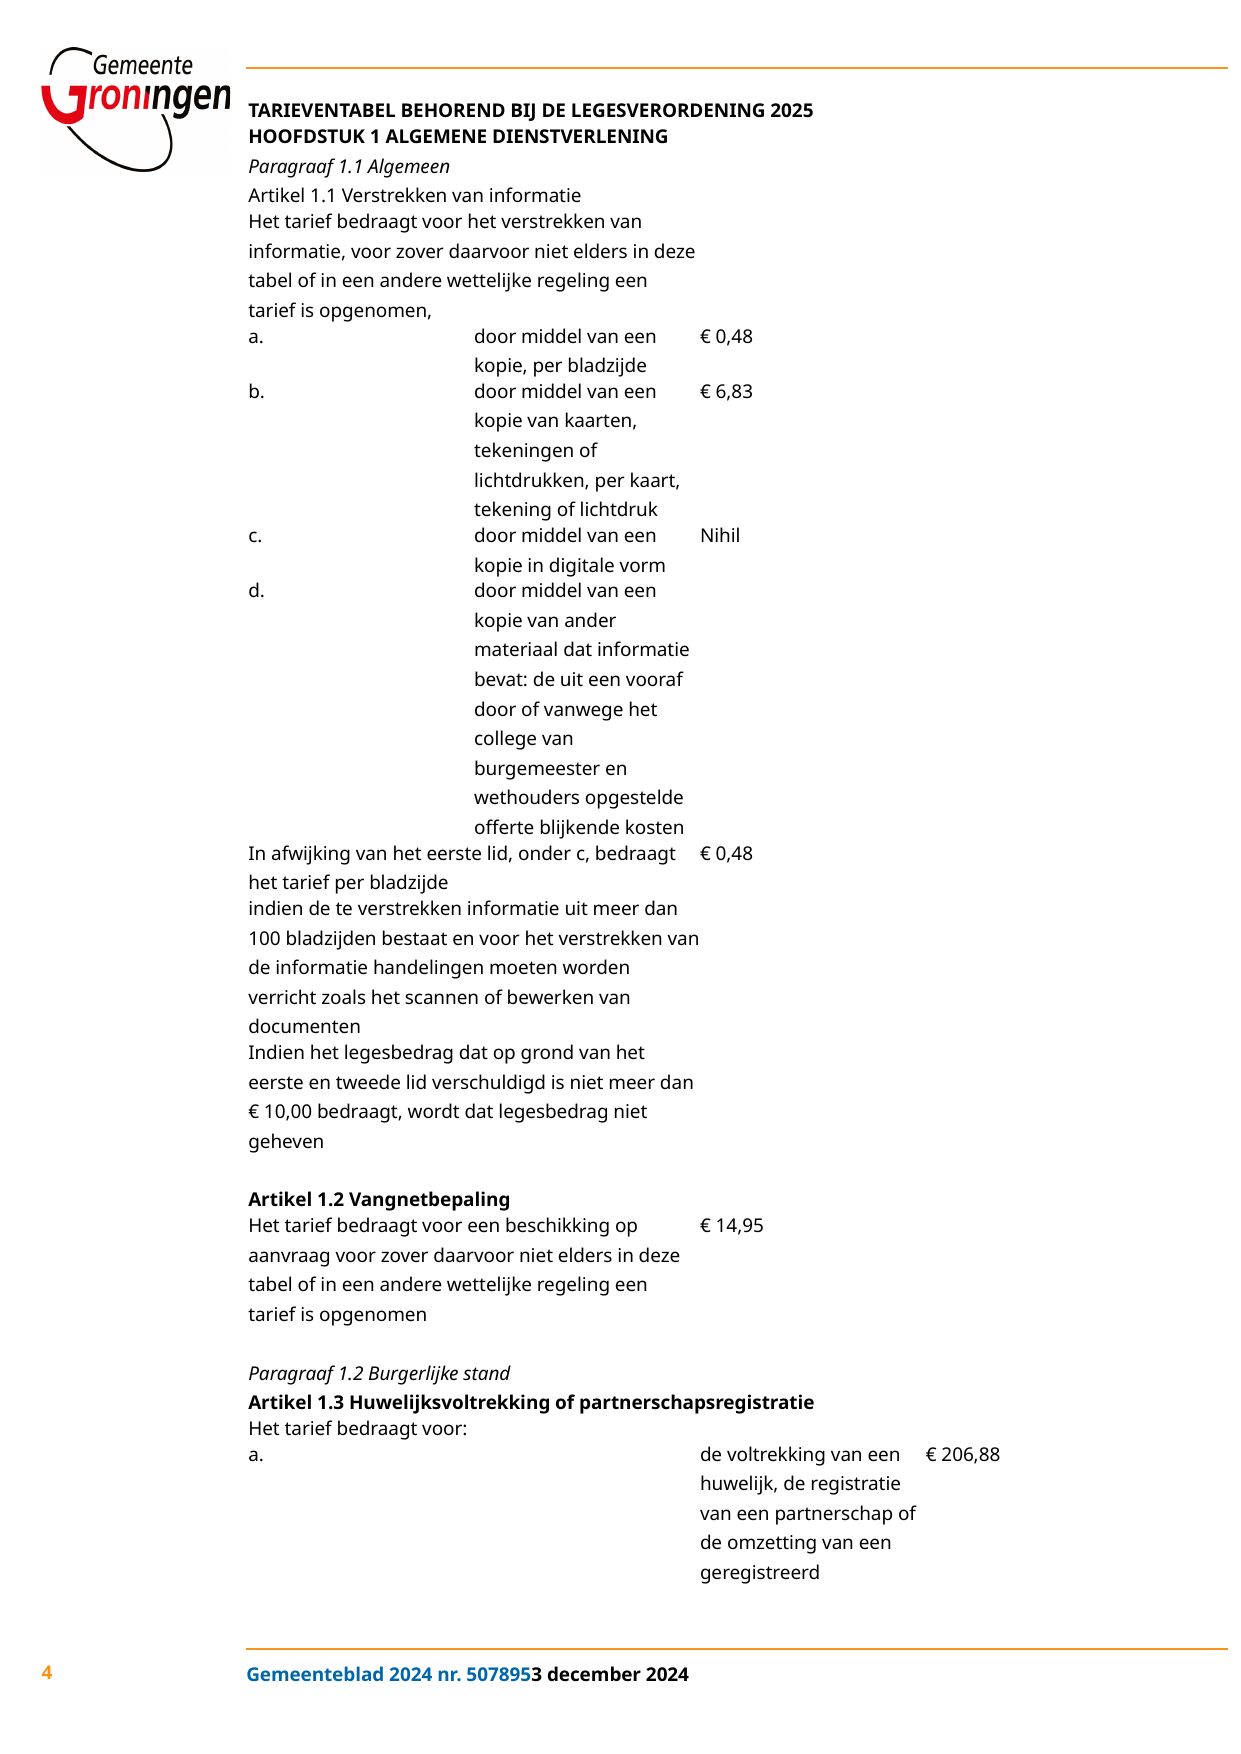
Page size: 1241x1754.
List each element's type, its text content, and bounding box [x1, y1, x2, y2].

table_cell a. [248, 323, 474, 378]
table_cell indien de te verstrekken informatie uit meer dan 100 bladzijden bestaat en voor het verstrekken van de informatie handelingen moeten worden verricht zoals het scannen of bewerken van documenten [248, 895, 700, 1039]
text TARIEVENTABEL BEHOREND BIJ DE LEGESVERORDENING 2025 [248, 95, 1152, 123]
table_cell door middel van een kopie van kaarten, tekeningen of lichtdrukken, per kaart, tekening of lichtdruk [474, 378, 700, 522]
text HOOFDSTUK 1 ALGEMENE DIENSTVERLENING [248, 123, 1152, 149]
table_cell Nihil [700, 522, 926, 577]
table_cell € 206,88 [926, 1441, 1152, 1585]
table_header Artikel 1.3 Huwelijksvoltrekking of partnerschapsregistratie [248, 1389, 1152, 1415]
table_cell door middel van een kopie, per bladzijde [474, 323, 700, 378]
table_cell c. [248, 522, 474, 577]
table_cell Het tarief bedraagt voor een beschikking op aanvraag voor zover daarvoor niet elders in deze tabel of in een andere wettelijke regeling een tarief is opgenomen [248, 1213, 700, 1327]
table_cell [700, 208, 926, 323]
table_cell [700, 1039, 926, 1154]
picture [41, 47, 231, 172]
table_cell door middel van een kopie in digitale vorm [474, 522, 700, 577]
table_header [700, 1187, 1152, 1212]
table_cell [700, 895, 926, 1039]
text Paragraaf 1.2 Burgerlijke stand [248, 1360, 1152, 1385]
table_cell [474, 1441, 700, 1585]
table_cell d. [248, 578, 474, 840]
table_cell € 0,48 [700, 323, 926, 378]
table_header Artikel 1.2 Vangnetbepaling [248, 1187, 700, 1212]
table_cell Het tarief bedraagt voor: [248, 1415, 1152, 1441]
text Paragraaf 1.1 Algemeen [248, 153, 1152, 179]
table_cell b. [248, 378, 474, 522]
table_cell € 0,48 [700, 840, 926, 895]
table_cell € 6,83 [700, 378, 926, 522]
table_cell door middel van een kopie van ander materiaal dat informatie bevat: de uit een vooraf door of vanwege het college van burgemeester en wethouders opgestelde offerte blijkende kosten [474, 578, 700, 840]
table_cell a. [248, 1441, 474, 1585]
table_cell In afwijking van het eerste lid, onder c, bedraagt het tarief per bladzijde [248, 840, 700, 895]
table_cell [700, 578, 926, 840]
table_cell Indien het legesbedrag dat op grond van het eerste en tweede lid verschuldigd is niet meer dan € 10,00 bedraagt, wordt dat legesbedrag niet geheven [248, 1039, 700, 1154]
table_cell € 14,95 [700, 1213, 1152, 1327]
table_cell Het tarief bedraagt voor het verstrekken van informatie, voor zover daarvoor niet elders in deze tabel of in een andere wettelijke regeling een tarief is opgenomen, [248, 208, 700, 323]
table_header [700, 183, 926, 208]
table_header Artikel 1.1 Verstrekken van informatie [248, 183, 700, 208]
table_cell de voltrekking van een huwelijk, de registratie van een partnerschap of de omzetting van een geregistreerd [700, 1441, 926, 1585]
